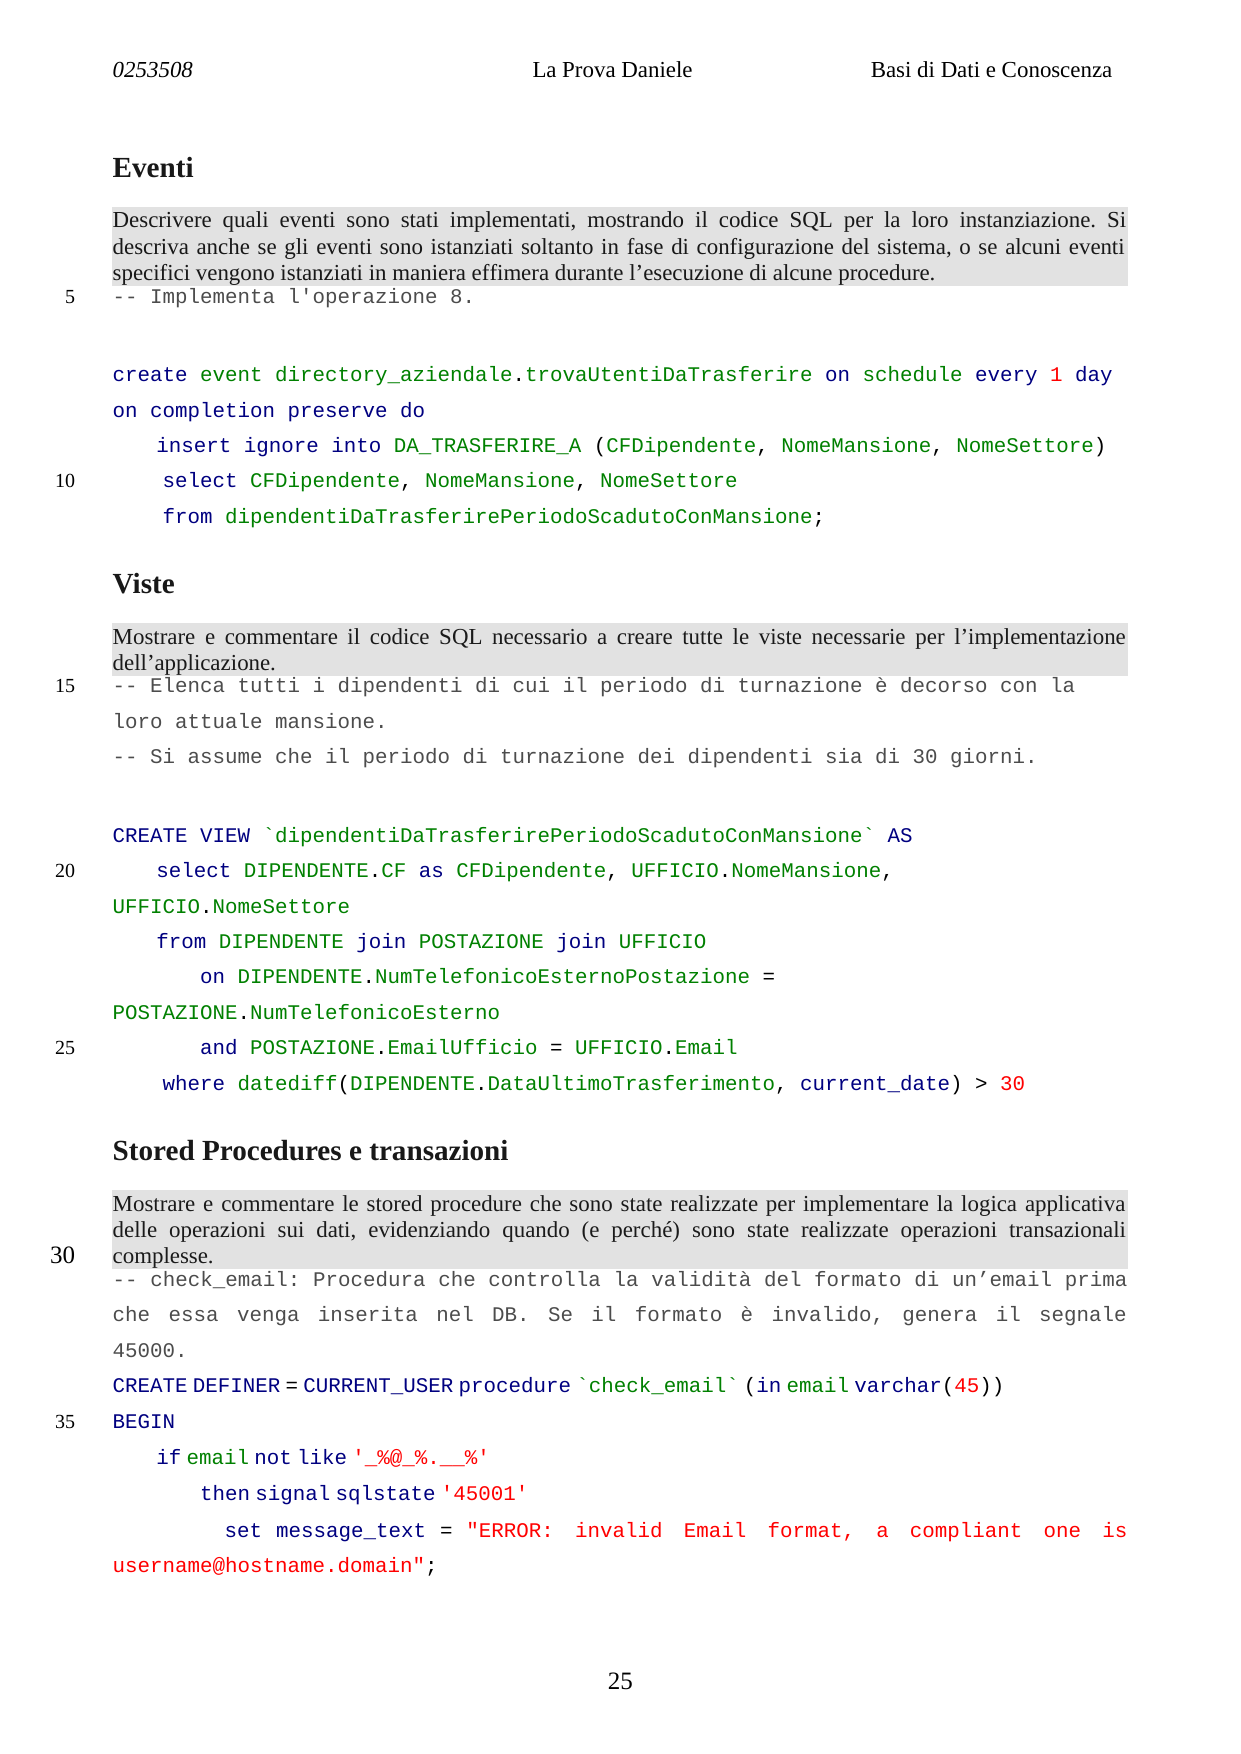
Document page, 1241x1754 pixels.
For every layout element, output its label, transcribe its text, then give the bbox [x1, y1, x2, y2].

text on DIPENDENTE.NumTelefonicoEsternoPostazione = POSTAZIONE.NumTelefonicoEsterno [112, 967, 1128, 1026]
text select DIPENDENTE.CF as CFDipendente, UFFICIO.NomeMansione, UFFICIO.NomeSettore [112, 860, 1128, 919]
text set message_text = "ERROR: invalid Email format, a compliant one is username@hostname.domain"; [112, 1520, 1128, 1579]
text CREATE DEFINER = CURRENT_USER procedure `check_email` (in email varchar(45)) [112, 1375, 1128, 1399]
text then signal sqlstate '45001' [112, 1483, 1128, 1507]
text select CFDipendente, NomeMansione, NomeSettore [112, 470, 1128, 494]
text from dipendentiDaTrasferirePeriodoScadutoConMansione; [112, 506, 1128, 529]
text Mostrare e commentare le stored procedure che sono state realizzate per implementare la logica applicativa delle operazioni sui dati, evidenziando quando (e perché) sono state realizzate operazioni transazionali complesse. [112, 1190, 1128, 1269]
text if email not like '_%@_%.__%' [112, 1447, 1128, 1471]
text BEGIN [112, 1412, 1128, 1435]
text -- Implementa l'operazione 8. [112, 286, 1128, 309]
text -- Si assume che il periodo di turnazione dei dipendenti sia di 30 giorni. [112, 746, 1128, 770]
subtitle Eventi [112, 150, 1128, 183]
text Descrivere quali eventi sono stati implementati, mostrando il codice SQL per la loro instanziazione. Si descriva anche se gli eventi sono istanziati soltanto in fase di configurazione del sistema, o se alcuni eventi specifici vengono istanziati in maniera effimera durante l’esecuzione di alcune procedure. [112, 207, 1128, 286]
text -- check_email: Procedura che controlla la validità del formato di un’email prima che essa venga inserita nel DB. Se il formato è invalido, genera il segnale 45000. [112, 1269, 1128, 1363]
text -- Elenca tutti i dipendenti di cui il periodo di turnazione è decorso con la loro attuale mansione. [112, 676, 1128, 734]
text CREATE VIEW `dipendentiDaTrasferirePeriodoScadutoConMansione` AS [112, 825, 1128, 848]
text where datediff(DIPENDENTE.DataUltimoTrasferimento, current_date) > 30 [112, 1073, 1128, 1096]
text create event directory_aziendale.trovaUtentiDaTrasferire on schedule every 1 day on completion preserve do [112, 364, 1128, 423]
text insert ignore into DA_TRASFERIRE_A (CFDipendente, NomeMansione, NomeSettore) [112, 435, 1128, 459]
text from DIPENDENTE join POSTAZIONE join UFFICIO [112, 931, 1128, 955]
subtitle Viste [112, 566, 1128, 600]
text Mostrare e commentare il codice SQL necessario a creare tutte le viste necessarie per l’implementazione dell’applicazione. [112, 623, 1128, 676]
text and POSTAZIONE.EmailUfficio = UFFICIO.Email [112, 1037, 1128, 1061]
subtitle Stored Procedures e transazioni [112, 1133, 1128, 1167]
